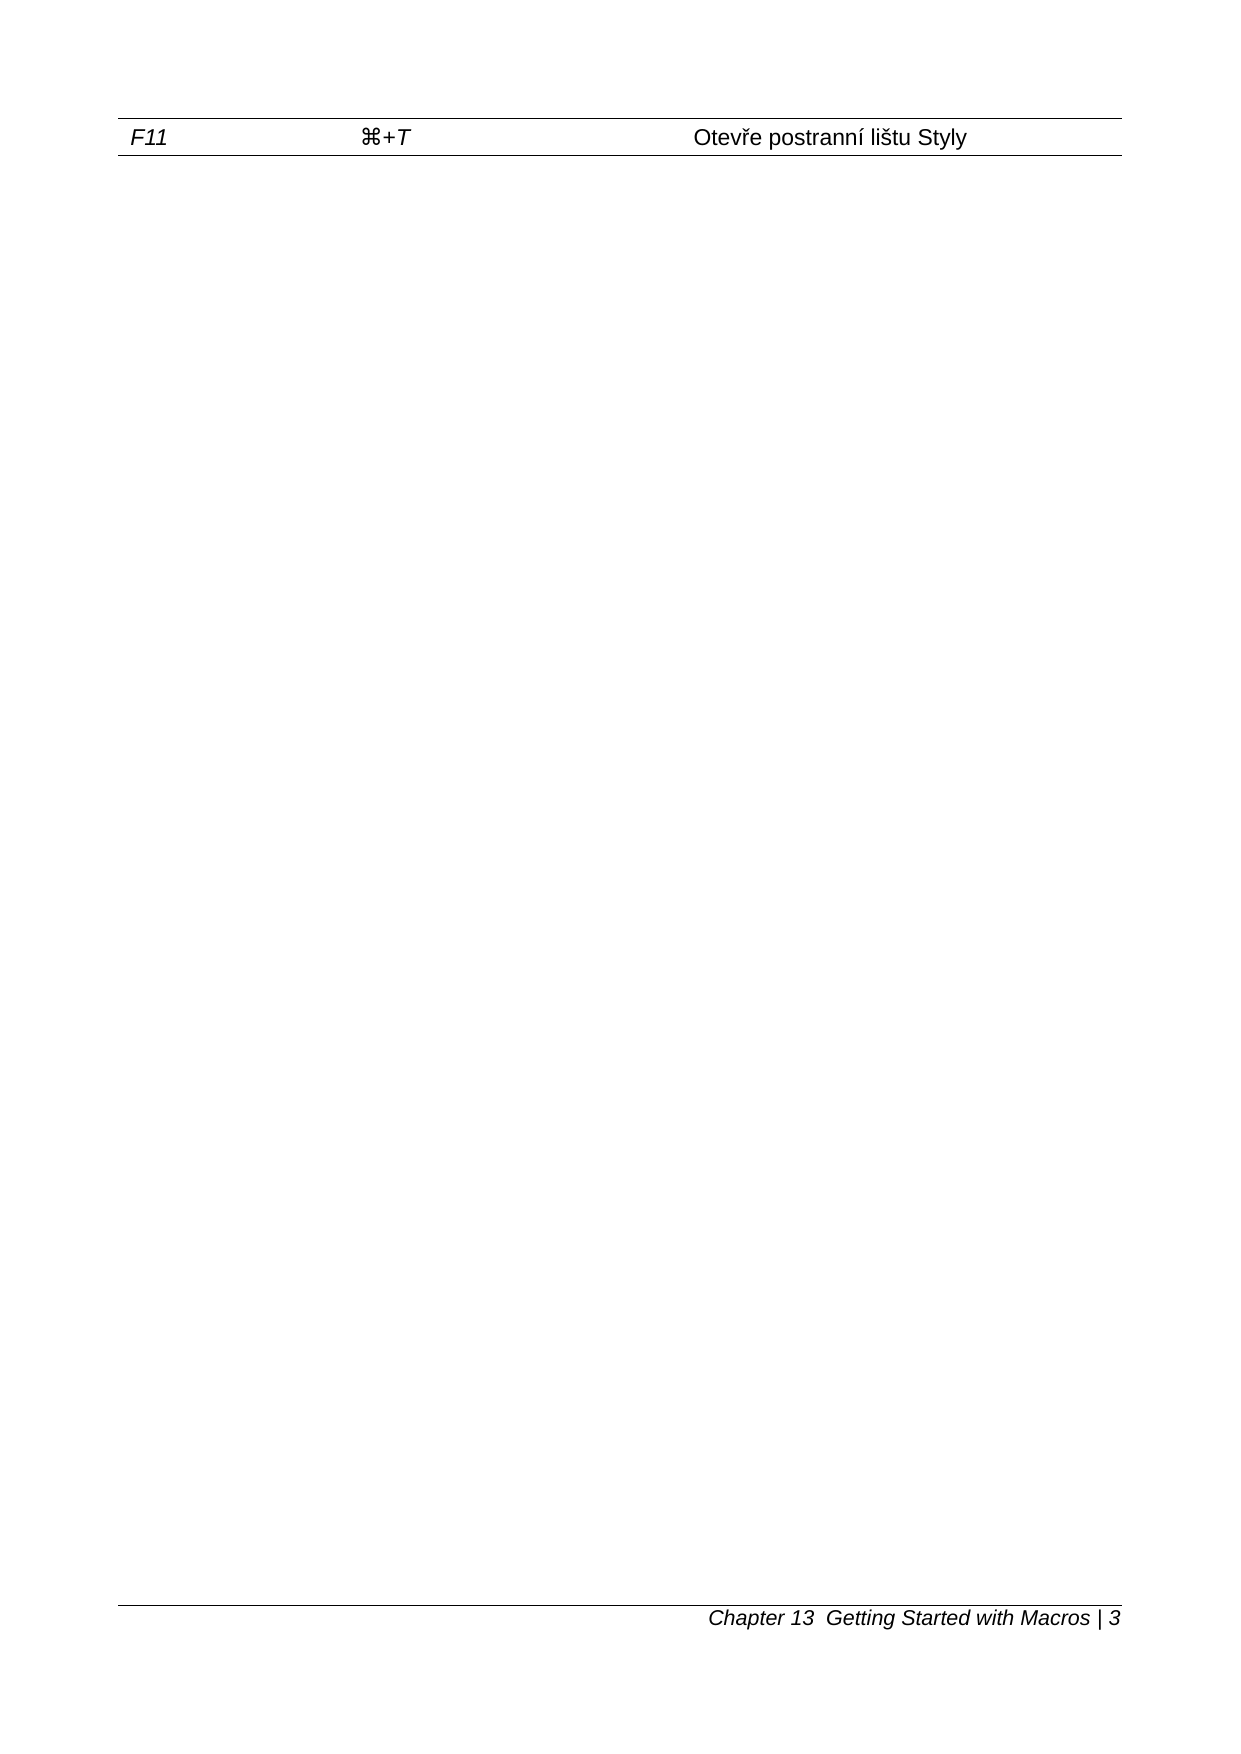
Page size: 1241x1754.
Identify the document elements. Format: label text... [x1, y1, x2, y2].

table_cell ⌘+T [348, 119, 681, 155]
table_cell Otevře postranní lištu Styly [681, 119, 1122, 155]
table_cell F11 [118, 119, 347, 155]
